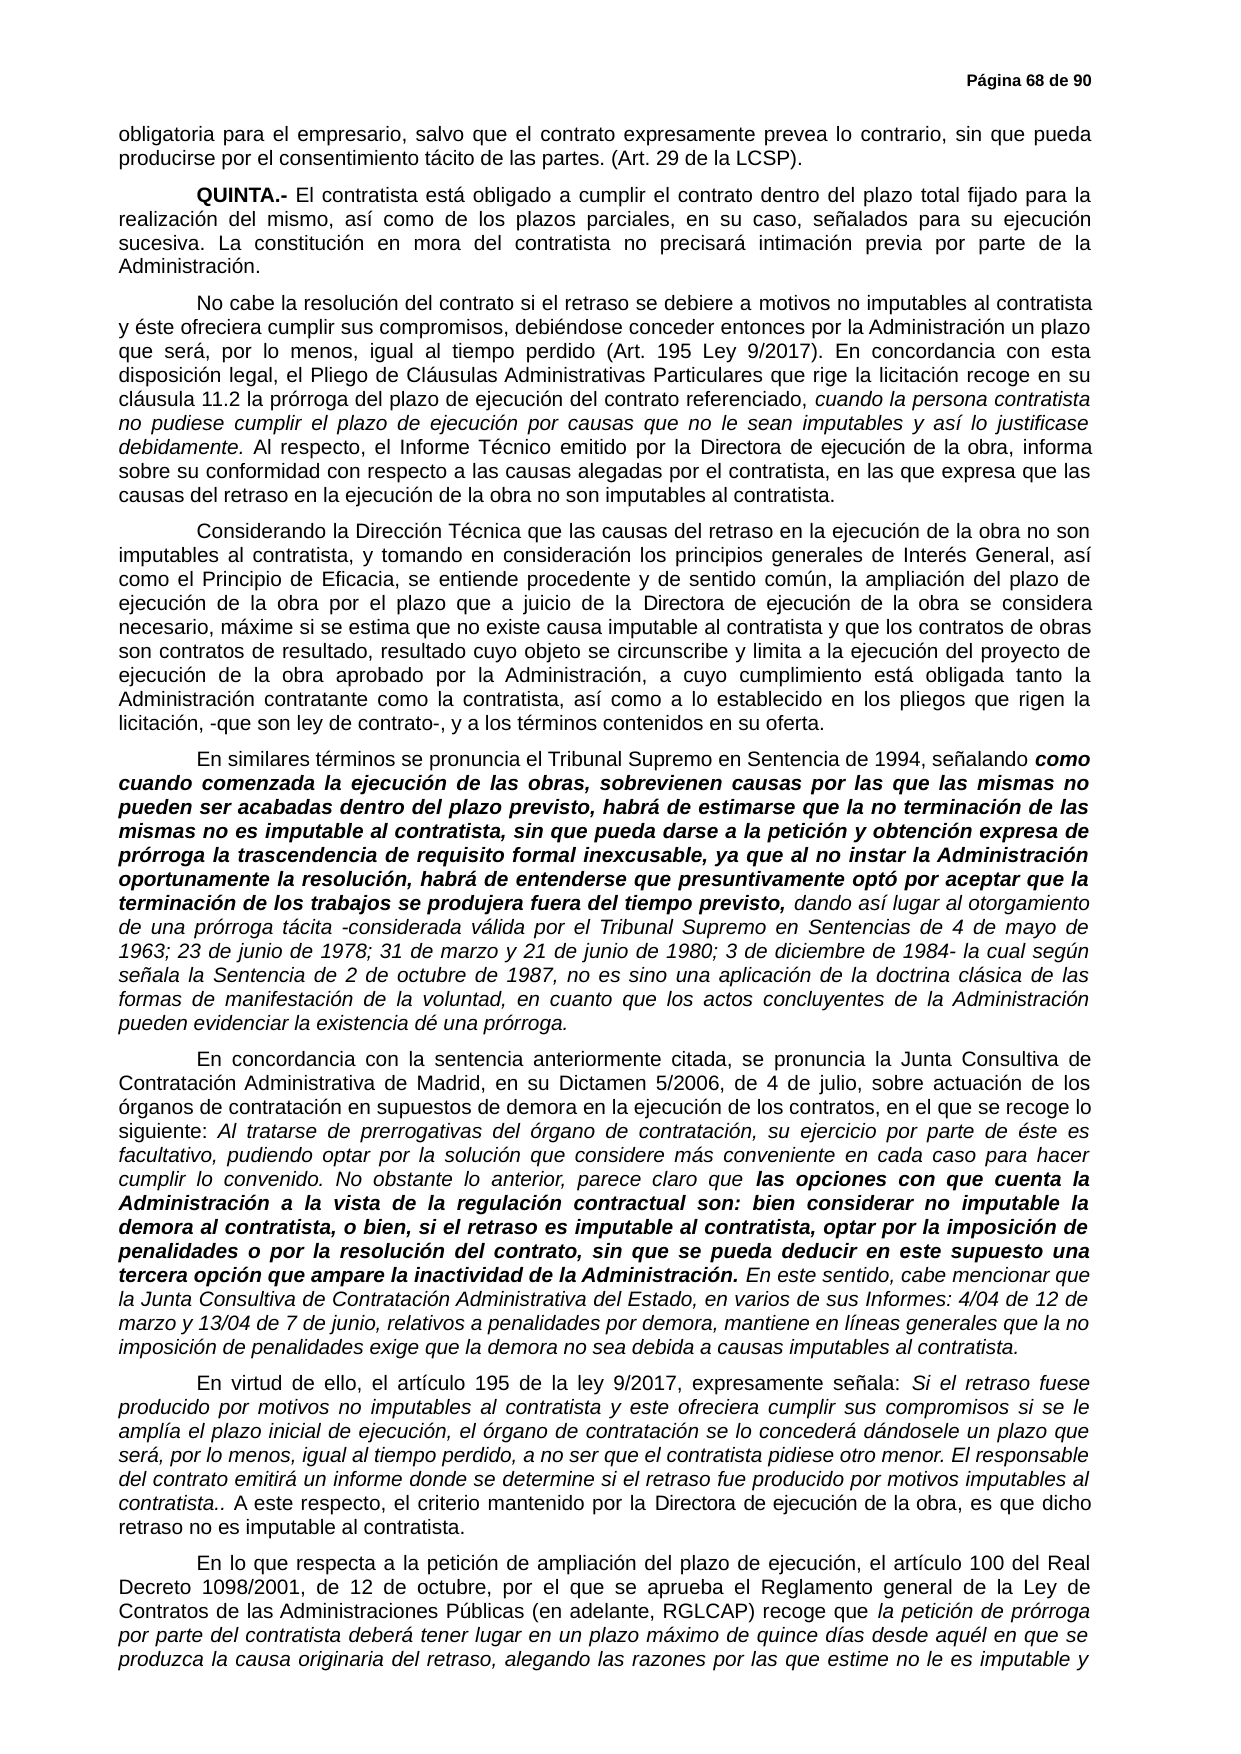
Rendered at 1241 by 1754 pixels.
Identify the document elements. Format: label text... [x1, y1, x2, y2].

text Considerando la Dirección Técnica que las causas del retraso en la ejecución de la obra no son imputables al contratista, y tomando en consideración los principios generales de Interés General, así como el Principio de Eficacia, se entiende procedente y de sentido común, la ampliación del plazo de ejecución de la obra por el plazo que a juicio de la Directora de ejecución de la obra se considera necesario, máxime si se estima que no existe causa imputable al contratista y que los contratos de obras son contratos de resultado, resultado cuyo objeto se circunscribe y limita a la ejecución del proyecto de ejecución de la obra aprobado por la Administración, a cuyo cumplimiento está obligada tanto la Administración contratante como la contratista, así como a lo establecido en los pliegos que rigen la licitación, -que son ley de contrato-, y a los términos contenidos en su oferta. [118, 519, 1092, 734]
text En concordancia con la sentencia anteriormente citada, se pronuncia la Junta Consultiva de Contratación Administrativa de Madrid, en su Dictamen 5/2006, de 4 de julio, sobre actuación de los órganos de contratación en supuestos de demora en la ejecución de los contratos, en el que se recoge lo siguiente: Al tratarse de prerrogativas del órgano de contratación, su ejercicio por parte de éste es facultativo, pudiendo optar por la solución que considere más conveniente en cada caso para hacer cumplir lo convenido. No obstante lo anterior, parece claro que las opciones con que cuenta la Administración a la vista de la regulación contractual son: bien considerar no imputable la demora al contratista, o bien, si el retraso es imputable al contratista, optar por la imposición de penalidades o por la resolución del contrato, sin que se pueda deducir en este supuesto una tercera opción que ampare la inactividad de la Administración. En este sentido, cabe mencionar que la Junta Consultiva de Contratación Administrativa del Estado, en varios de sus Informes: 4/04 de 12 de marzo y 13/04 de 7 de junio, relativos a penalidades por demora, mantiene en líneas generales que la no imposición de penalidades exige que la demora no sea debida a causas imputables al contratista. [118, 1047, 1092, 1358]
text En virtud de ello, el artículo 195 de la ley 9/2017, expresamente señala: Si el retraso fuese producido por motivos no imputables al contratista y este ofreciera cumplir sus compromisos si se le amplía el plazo inicial de ejecución, el órgano de contratación se lo concederá dándosele un plazo que será, por lo menos, igual al tiempo perdido, a no ser que el contratista pidiese otro menor. El responsable del contrato emitirá un informe donde se determine si el retraso fue producido por motivos imputables al contratista.. A este respecto, el criterio mantenido por la Directora de ejecución de la obra, es que dicho retraso no es imputable al contratista. [118, 1371, 1092, 1539]
text QUINTA.- El contratista está obligado a cumplir el contrato dentro del plazo total fijado para la realización del mismo, así como de los plazos parciales, en su caso, señalados para su ejecución sucesiva. La constitución en mora del contratista no precisará intimación previa por parte de la Administración. [118, 182, 1092, 278]
text En similares términos se pronuncia el Tribunal Supremo en Sentencia de 1994, señalando como cuando comenzada la ejecución de las obras, sobrevienen causas por las que las mismas no pueden ser acabadas dentro del plazo previsto, habrá de estimarse que la no terminación de las mismas no es imputable al contratista, sin que pueda darse a la petición y obtención expresa de prórroga la trascendencia de requisito formal inexcusable, ya que al no instar la Administración oportunamente la resolución, habrá de entenderse que presuntivamente optó por aceptar que la terminación de los trabajos se produjera fuera del tiempo previsto, dando así lugar al otorgamiento de una prórroga tácita -considerada válida por el Tribunal Supremo en Sentencias de 4 de mayo de 1963; 23 de junio de 1978; 31 de marzo y 21 de junio de 1980; 3 de diciembre de 1984- la cual según señala la Sentencia de 2 de octubre de 1987, no es sino una aplicación de la doctrina clásica de las formas de manifestación de la voluntad, en cuanto que los actos concluyentes de la Administración pueden evidenciar la existencia dé una prórroga. [118, 747, 1092, 1034]
text No cabe la resolución del contrato si el retraso se debiere a motivos no imputables al contratista y éste ofreciera cumplir sus compromisos, debiéndose conceder entonces por la Administración un plazo que será, por lo menos, igual al tiempo perdido (Art. 195 Ley 9/2017). En concordancia con esta disposición legal, el Pliego de Cláusulas Administrativas Particulares que rige la licitación recoge en su cláusula 11.2 la prórroga del plazo de ejecución del contrato referenciado, cuando la persona contratista no pudiese cumplir el plazo de ejecución por causas que no le sean imputables y así lo justificase debidamente. Al respecto, el Informe Técnico emitido por la Directora de ejecución de la obra, informa sobre su conformidad con respecto a las causas alegadas por el contratista, en las que expresa que las causas del retraso en la ejecución de la obra no son imputables al contratista. [118, 291, 1092, 506]
text En lo que respecta a la petición de ampliación del plazo de ejecución, el artículo 100 del Real Decreto 1098/2001, de 12 de octubre, por el que se aprueba el Reglamento general de la Ley de Contratos de las Administraciones Públicas (en adelante, RGLCAP) recoge que la petición de prórroga por parte del contratista deberá tener lugar en un plazo máximo de quince días desde aquél en que se produzca la causa originaria del retraso, alegando las razones por las que estime no le es imputable y [118, 1551, 1092, 1671]
text obligatoria para el empresario, salvo que el contrato expresamente prevea lo contrario, sin que pueda producirse por el consentimiento tácito de las partes. (Art. 29 de la LCSP). [118, 122, 1092, 170]
